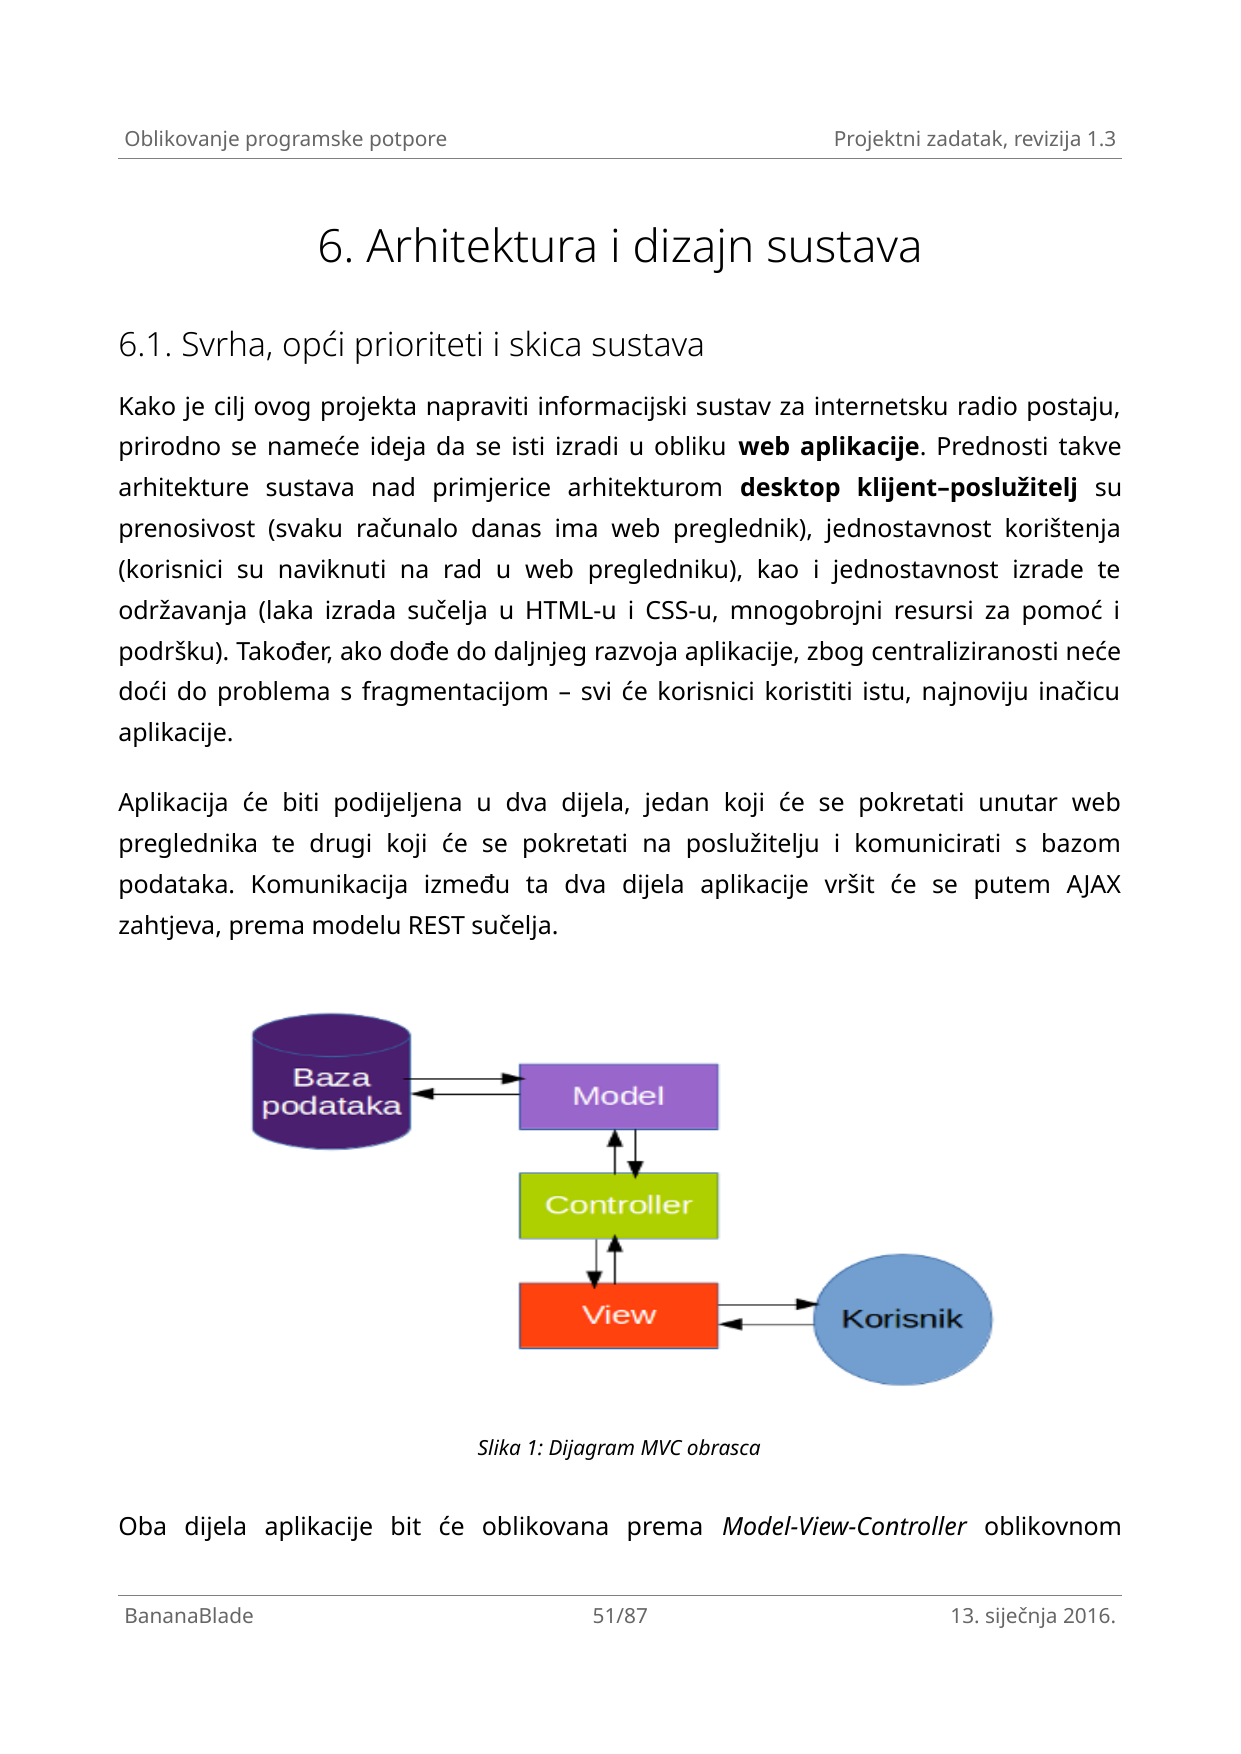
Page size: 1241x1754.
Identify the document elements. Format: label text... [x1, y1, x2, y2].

subtitle 6.1. Svrha, opći prioriteti i skica sustava [118, 321, 1122, 367]
text Slika 1: Dijagram MVC obrasca [221, 1428, 1019, 1461]
subtitle 6. Arhitektura i dizajn sustava [118, 213, 1122, 275]
text Kako je cilj ovog projekta napraviti informacijski sustav za internetsku radio postaju, prirodno se nameće ideja da se isti izradi u obliku web aplikacije. Prednosti takve arhitekture sustava nad primjerice arhitekturom desktop klijent–poslužitelj su prenosivost (svaku računalo danas ima web preglednik), jednostavnost korištenja (korisnici su naviknuti na rad u web pregledniku), kao i jednostavnost izrade te održavanja (laka izrada sučelja u HTML-u i CSS-u, mnogobrojni resursi za pomoć i podršku). Također, ako dođe do daljnjeg razvoja aplikacije, zbog centraliziranosti neće doći do problema s fragmentacijom – svi će korisnici koristiti istu, najnoviju inačicu aplikacije. [118, 388, 1122, 749]
text Aplikacija će biti podijeljena u dva dijela, jedan koji će se pokretati unutar web preglednika te drugi koji će se pokretati na poslužitelju i komunicirati s bazom podataka. Komunikacija između ta dva dijela aplikacije vršit će se putem AJAX zahtjeva, prema modelu REST sučelja. [118, 785, 1122, 942]
picture [201, 990, 1039, 1428]
text Oba dijela aplikacije bit će oblikovana prema Model-View-Controller oblikovnom [118, 978, 1122, 1543]
